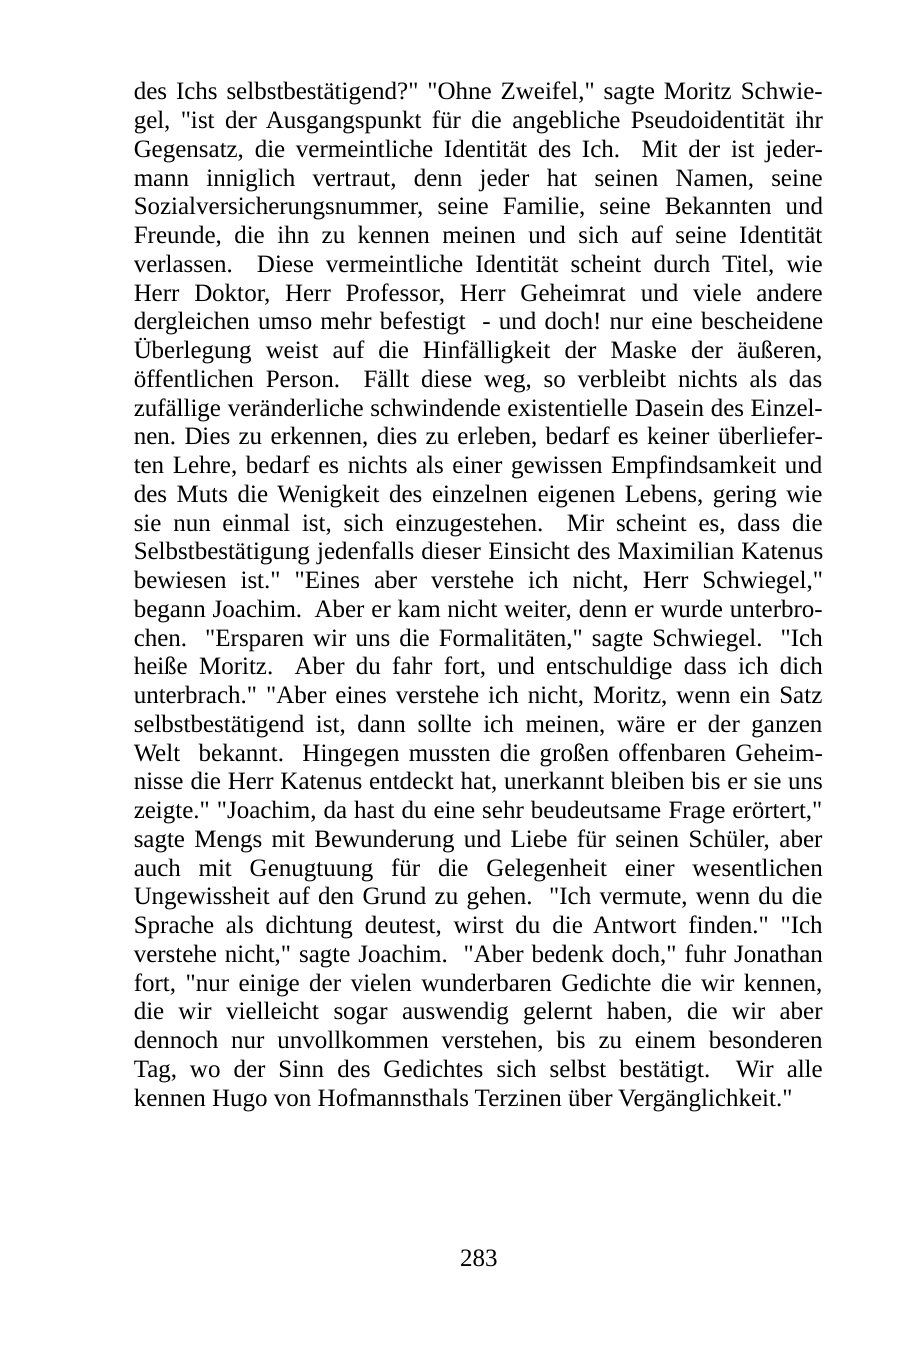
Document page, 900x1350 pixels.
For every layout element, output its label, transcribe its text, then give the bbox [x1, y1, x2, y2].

text des Ichs selbstbestätigend?" "Ohne Zweifel," sagte Moritz Schwie-gel, "ist der Ausgangspunkt für die angebliche Pseudoidentität ihr Gegensatz, die vermeintliche Identität des Ich. Mit der ist jeder-mann inniglich vertraut, denn jeder hat seinen Namen, seine Sozialversicherungsnummer, seine Familie, seine Bekannten und Freunde, die ihn zu kennen meinen und sich auf seine Identität verlassen. Diese vermeintliche Identität scheint durch Titel, wie Herr Doktor, Herr Professor, Herr Geheimrat und viele andere dergleichen umso mehr befestigt - und doch! nur eine bescheidene Überlegung weist auf die Hinfälligkeit der Maske der äußeren, öffentlichen Person. Fällt diese weg, so verbleibt nichts als das zufällige veränderliche schwindende existentielle Dasein des Einzel-nen. Dies zu erkennen, dies zu erleben, bedarf es keiner überliefer-ten Lehre, bedarf es nichts als einer gewissen Empfindsamkeit und des Muts die Wenigkeit des einzelnen eigenen Lebens, gering wie sie nun einmal ist, sich einzugestehen. Mir scheint es, dass die Selbstbestätigung jedenfalls dieser Einsicht des Maximilian Katenus bewiesen ist." "Eines aber verstehe ich nicht, Herr Schwiegel," begann Joachim. Aber er kam nicht weiter, denn er wurde unterbro-chen. "Ersparen wir uns die Formalitäten," sagte Schwiegel. "Ich heiße Moritz. Aber du fahr fort, und entschuldige dass ich dich unterbrach." "Aber eines verstehe ich nicht, Moritz, wenn ein Satz selbstbestätigend ist, dann sollte ich meinen, wäre er der ganzen Welt bekannt. Hingegen mussten die großen offenbaren Geheim-nisse die Herr Katenus entdeckt hat, unerkannt bleiben bis er sie uns zeigte." "Joachim, da hast du eine sehr beudeutsame Frage erörtert," sagte Mengs mit Bewunderung und Liebe für seinen Schüler, aber auch mit Genugtuung für die Gelegenheit einer wesentlichen Ungewissheit auf den Grund zu gehen. "Ich vermute, wenn du die Sprache als dichtung deutest, wirst du die Antwort finden." "Ich verstehe nicht," sagte Joachim. "Aber bedenk doch," fuhr Jonathan fort, "nur einige der vielen wunderbaren Gedichte die wir kennen, die wir vielleicht sogar auswendig gelernt haben, die wir aber dennoch nur unvollkommen verstehen, bis zu einem besonderen Tag, wo der Sinn des Gedichtes sich selbst bestätigt. Wir alle kennen Hugo von Hofmannsthals Terzinen über Vergänglichkeit." [133, 76, 823, 1111]
